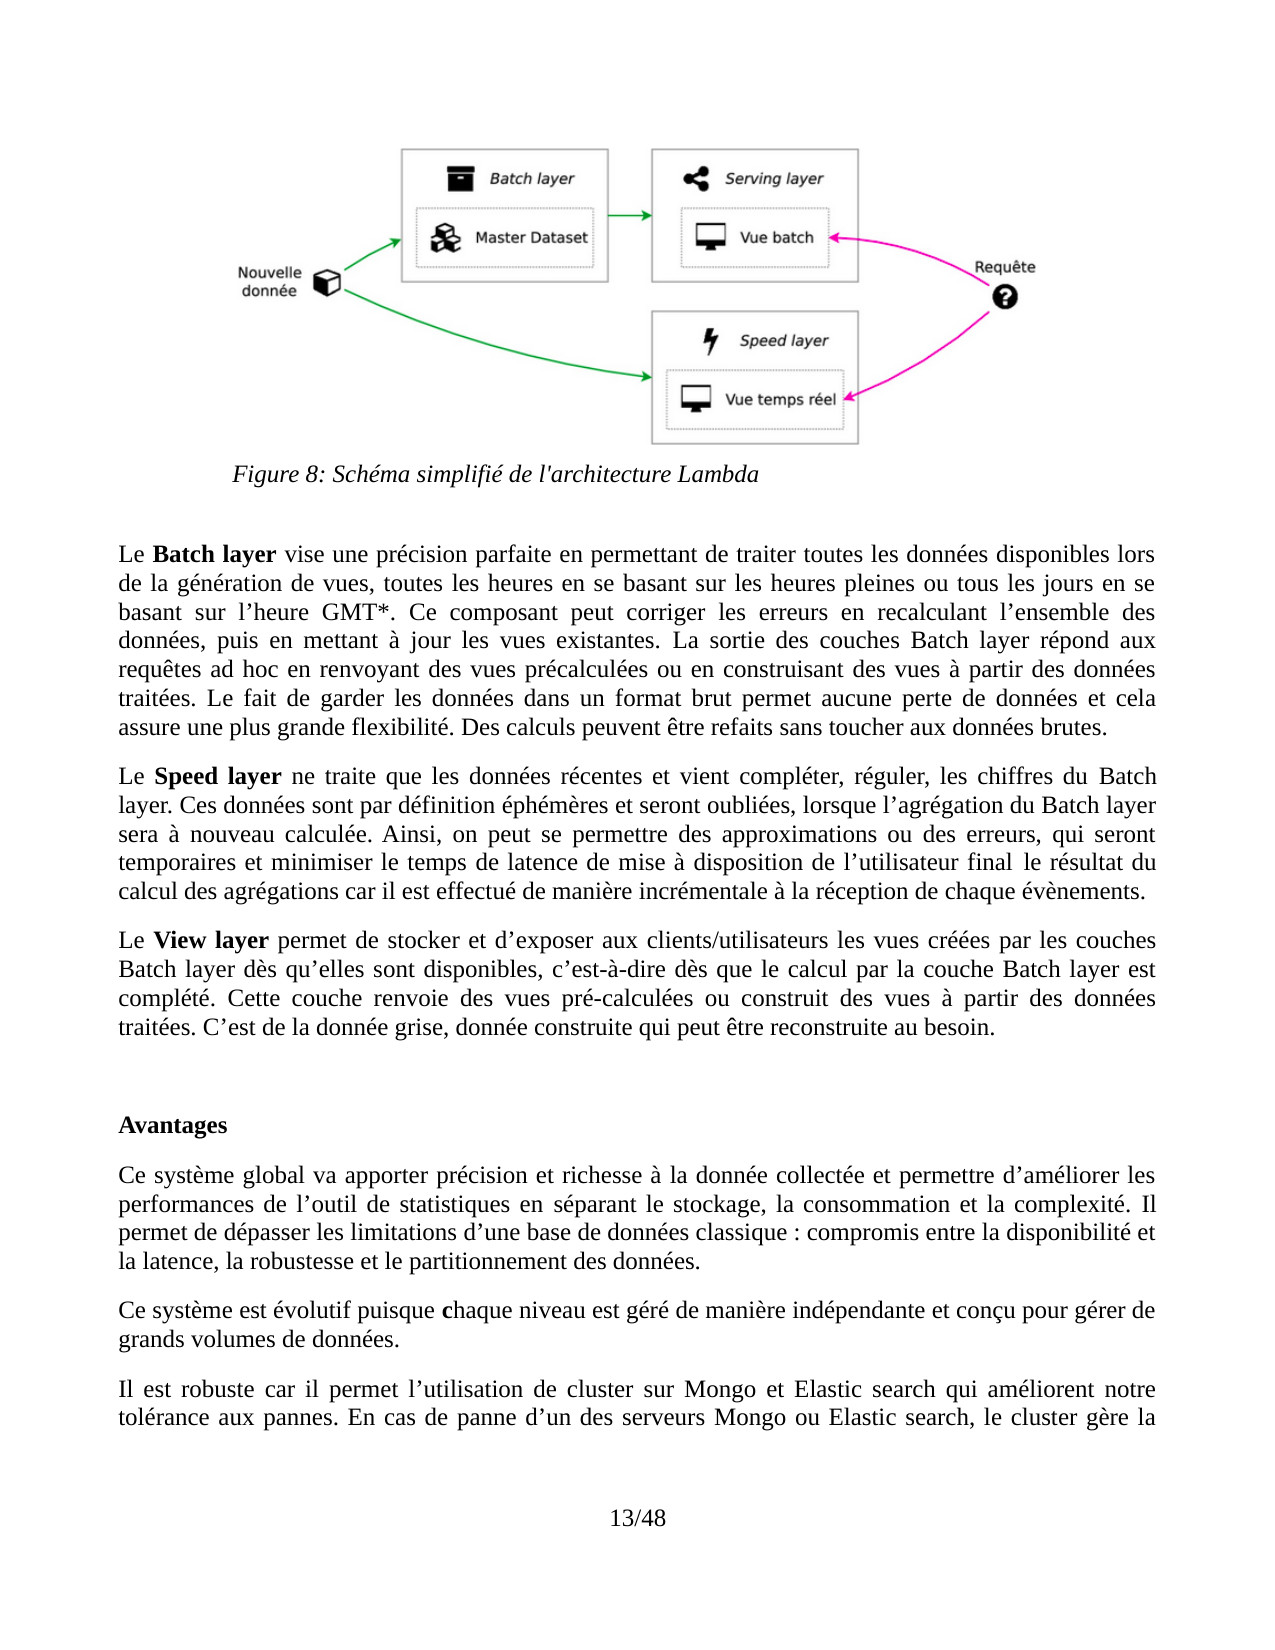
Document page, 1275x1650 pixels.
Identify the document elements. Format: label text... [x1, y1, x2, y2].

text Avantages [118, 1111, 1157, 1139]
text Le Speed layer ne traite que les données récentes et vient compléter, réguler, les chiffres du Batch layer. Ces données sont par définition éphémères et seront oubliées, lorsque l’agrégation du Batch layer sera à nouveau calculée. Ainsi, on peut se permettre des approximations ou des erreurs, qui seront temporaires et minimiser le temps de latence de mise à disposition de l’utilisateur final le résultat du calcul des agrégations car il est effectué de manière incrémentale à la réception de chaque évènements. [118, 761, 1157, 905]
text Figure 8: Schéma simplifié de l'architecture Lambda [232, 459, 1051, 487]
text Ce système est évolutif puisque chaque niveau est géré de manière indépendante et conçu pour gérer de grands volumes de données. [118, 1296, 1157, 1353]
text Le Batch layer vise une précision parfaite en permettant de traiter toutes les données disponibles lors de la génération de vues, toutes les heures en se basant sur les heures pleines ou tous les jours en se basant sur l’heure GMT*. Ce composant peut corriger les erreurs en recalculant l’ensemble des données, puis en mettant à jour les vues existantes. La sortie des couches Batch layer répond aux requêtes ad hoc en renvoyant des vues précalculées ou en construisant des vues à partir des données traitées. Le fait de garder les données dans un format brut permet aucune perte de données et cela assure une plus grande flexibilité. Des calculs peuvent être refaits sans toucher aux données brutes. [118, 539, 1157, 741]
picture [232, 132, 1052, 459]
text Le View layer permet de stocker et d’exposer aux clients/utilisateurs les vues créées par les couches Batch layer dès qu’elles sont disponibles, c’est-à-dire dès que le calcul par la couche Batch layer est complété. Cette couche renvoie des vues pré-calculées ou construit des vues à partir des données traitées. C’est de la donnée grise, donnée construite qui peut être reconstruite au besoin. [118, 926, 1157, 1041]
text Ce système global va apporter précision et richesse à la donnée collectée et permettre d’améliorer les performances de l’outil de statistiques en séparant le stockage, la consommation et la complexité. Il permet de dépasser les limitations d’une base de données classique : compromis entre la disponibilité et la latence, la robustesse et le partitionnement des données. [118, 1160, 1157, 1275]
text Il est robuste car il permet l’utilisation de cluster sur Mongo et Elastic search qui améliorent notre tolérance aux pannes. En cas de panne d’un des serveurs Mongo ou Elastic search, le cluster gère la [118, 1374, 1157, 1431]
